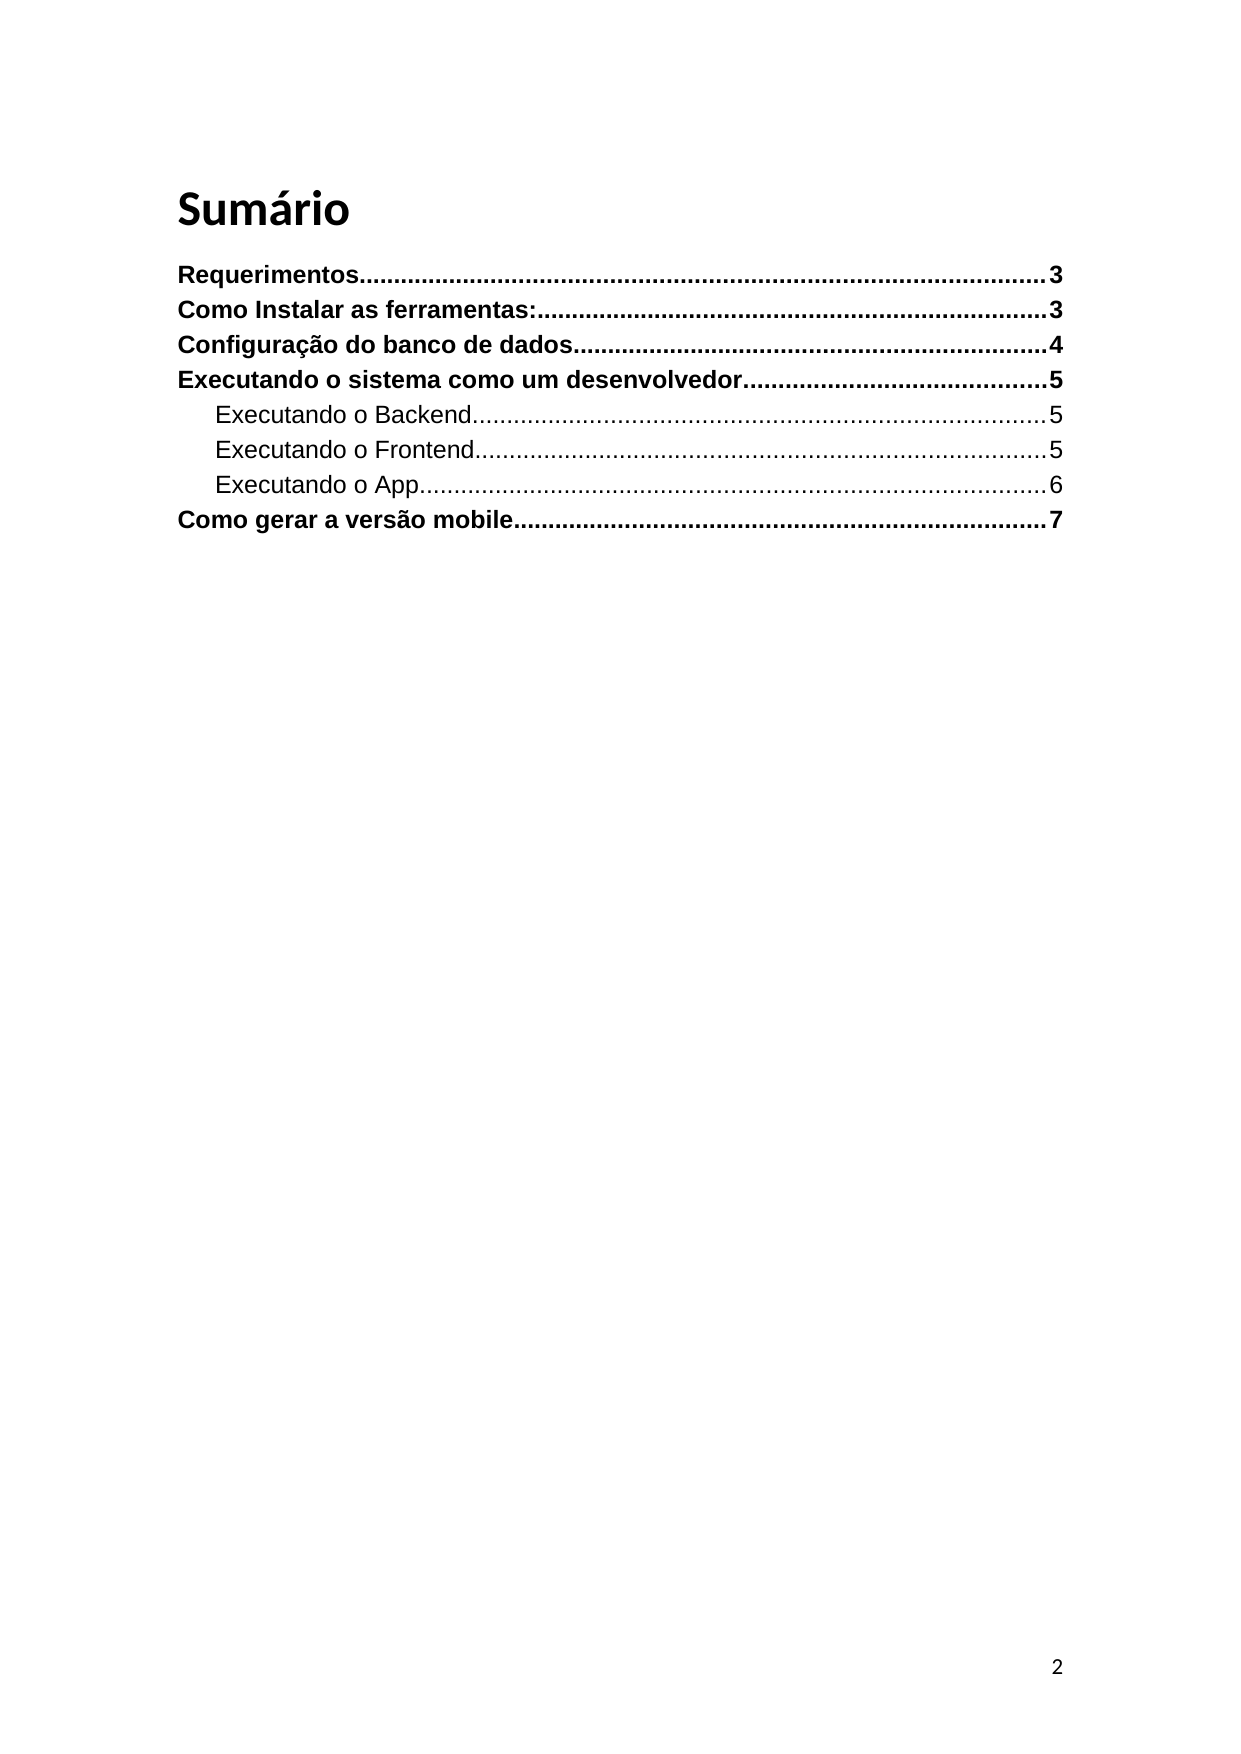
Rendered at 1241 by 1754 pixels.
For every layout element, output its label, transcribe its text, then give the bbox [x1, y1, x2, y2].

text Executando o Frontend 5 [215, 434, 1063, 463]
text Sumário [177, 177, 1063, 238]
text Executando o Backend 5 [215, 399, 1063, 428]
text Configuração do banco de dados 4 [177, 329, 1063, 358]
text Requerimentos 3 [177, 259, 1063, 288]
text Como Instalar as ferramentas: 3 [177, 294, 1063, 323]
text Executando o App 6 [215, 469, 1063, 498]
text Executando o sistema como um desenvolvedor 5 [177, 364, 1063, 393]
text Como gerar a versão mobile 7 [177, 504, 1063, 533]
